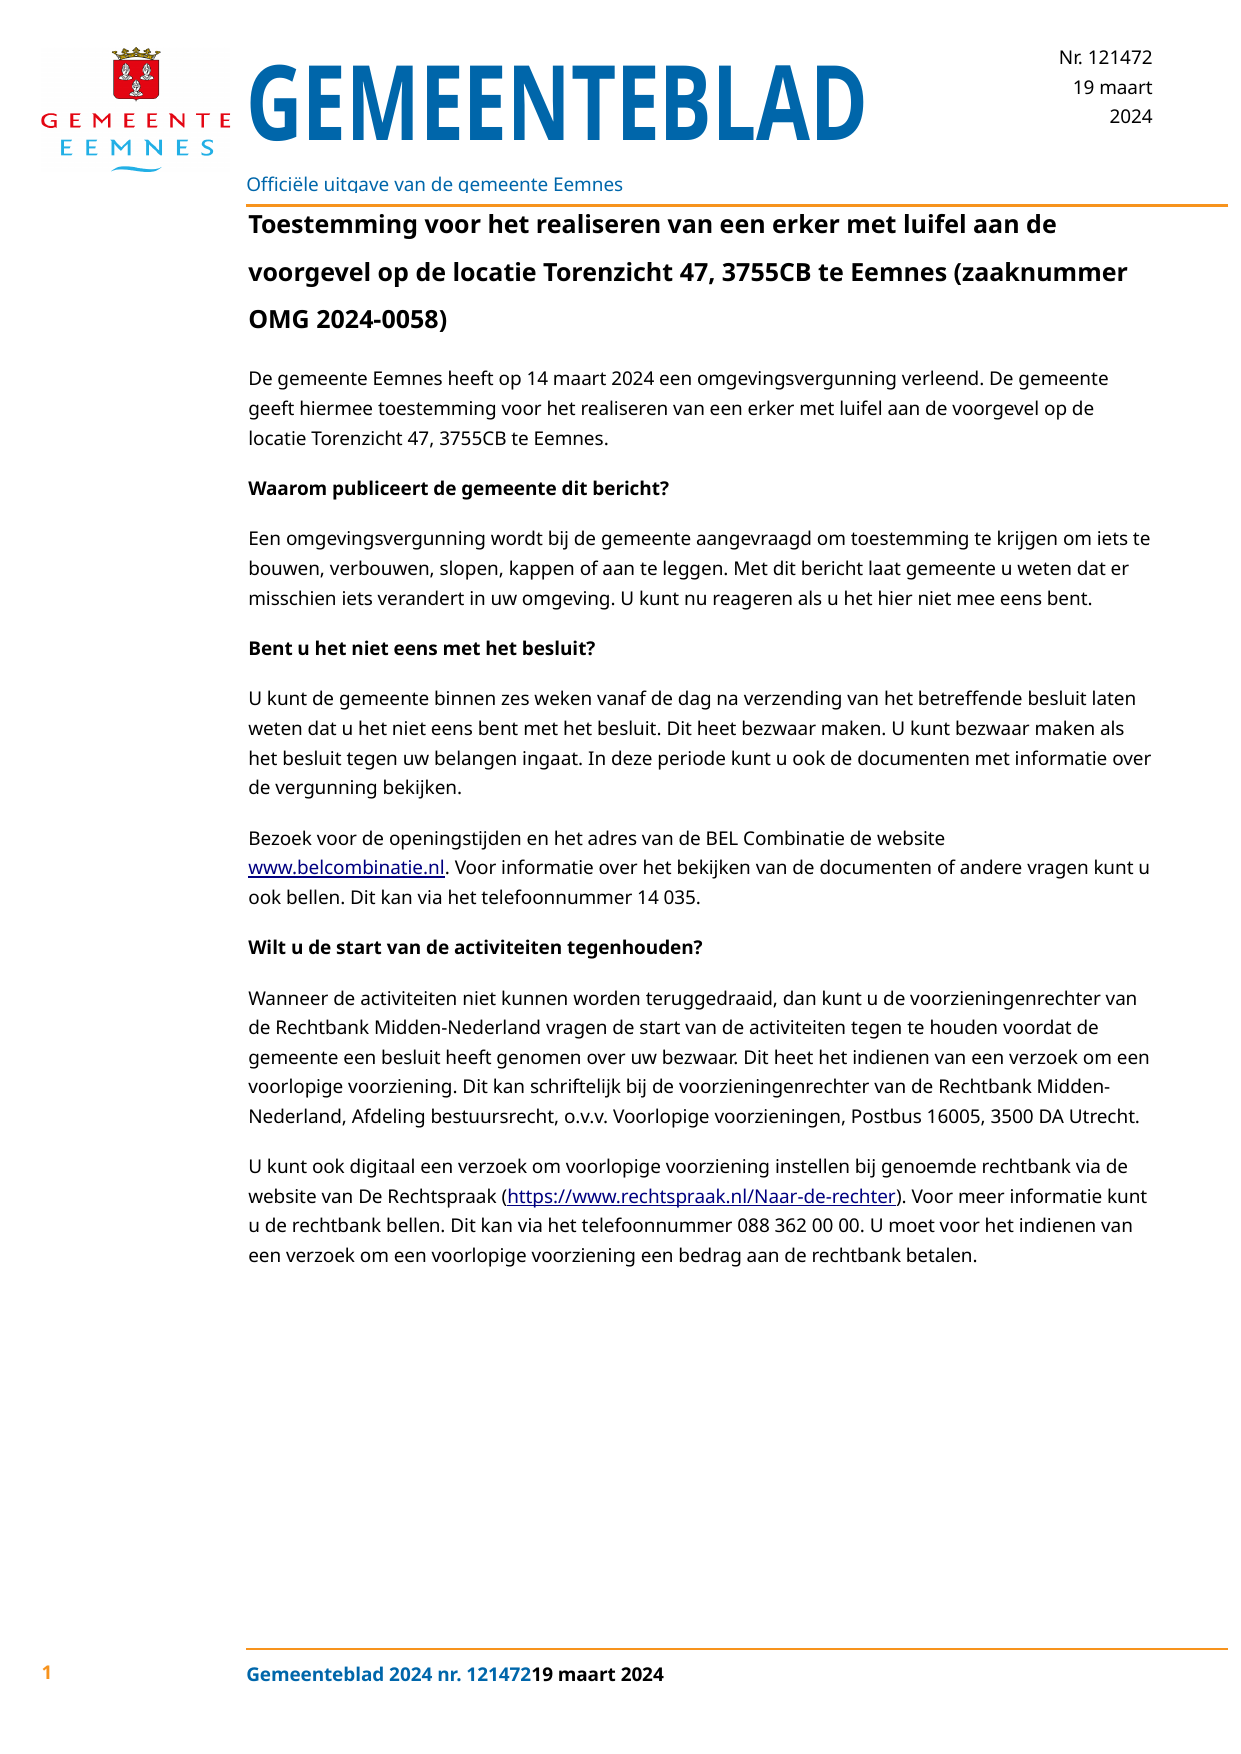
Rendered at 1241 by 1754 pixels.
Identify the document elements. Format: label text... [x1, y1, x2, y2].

text Bezoek voor de openingstijden en het adres van de BEL Combinatie de website www.belcombinatie.nl. Voor informatie over het bekijken van de documenten of andere vragen kunt u ook bellen. Dit kan via het telefoonnummer 14 035. [248, 825, 1152, 909]
text Toestemming voor het realiseren van een erker met luifel aan de voorgevel op de locatie Torenzicht 47, 3755CB te Eemnes (zaaknummer OMG 2024-0058) [248, 207, 1152, 336]
text Wilt u de start van de activiteiten tegenhouden? [248, 934, 1152, 960]
text U kunt ook digitaal een verzoek om voorlopige voorziening instellen bij genoemde rechtbank via de website van De Rechtspraak (https://www.rechtspraak.nl/Naar-de-rechter). Voor meer informatie kunt u de rechtbank bellen. Dit kan via het telefoonnummer 088 362 00 00. U moet voor het indienen van een verzoek om een voorlopige voorziening een bedrag aan de rechtbank betalen. [248, 1153, 1152, 1268]
text Bent u het niet eens met het besluit? [248, 635, 1152, 661]
text Waarom publiceert de gemeente dit bericht? [248, 475, 1152, 501]
text De gemeente Eemnes heeft op 14 maart 2024 een omgevingsvergunning verleend. De gemeente geeft hiermee toestemming voor het realiseren van een erker met luifel aan de voorgevel op de locatie Torenzicht 47, 3755CB te Eemnes. [248, 366, 1152, 450]
text Een omgevingsvergunning wordt bij de gemeente aangevraagd om toestemming te krijgen om iets te bouwen, verbouwen, slopen, kappen of aan te leggen. Met dit bericht laat gemeente u weten dat er misschien iets verandert in uw omgeving. U kunt nu reageren als u het hier niet mee eens bent. [248, 526, 1152, 610]
picture [41, 47, 231, 172]
text U kunt de gemeente binnen zes weken vanaf de dag na verzending van het betreffende besluit laten weten dat u het niet eens bent met het besluit. Dit heet bezwaar maken. U kunt bezwaar maken als het besluit tegen uw belangen ingaat. In deze periode kunt u ook de documenten met informatie over de vergunning bekijken. [248, 686, 1152, 800]
text Wanneer de activiteiten niet kunnen worden teruggedraaid, dan kunt u de voorzieningenrechter van de Rechtbank Midden-Nederland vragen de start van de activiteiten tegen te houden voordat de gemeente een besluit heeft genomen over uw bezwaar. Dit heet het indienen van een verzoek om een voorlopige voorziening. Dit kan schriftelijk bij de voorzieningenrechter van de Rechtbank Midden-Nederland, Afdeling bestuursrecht, o.v.v. Voorlopige voorzieningen, Postbus 16005, 3500 DA Utrecht. [248, 985, 1152, 1129]
